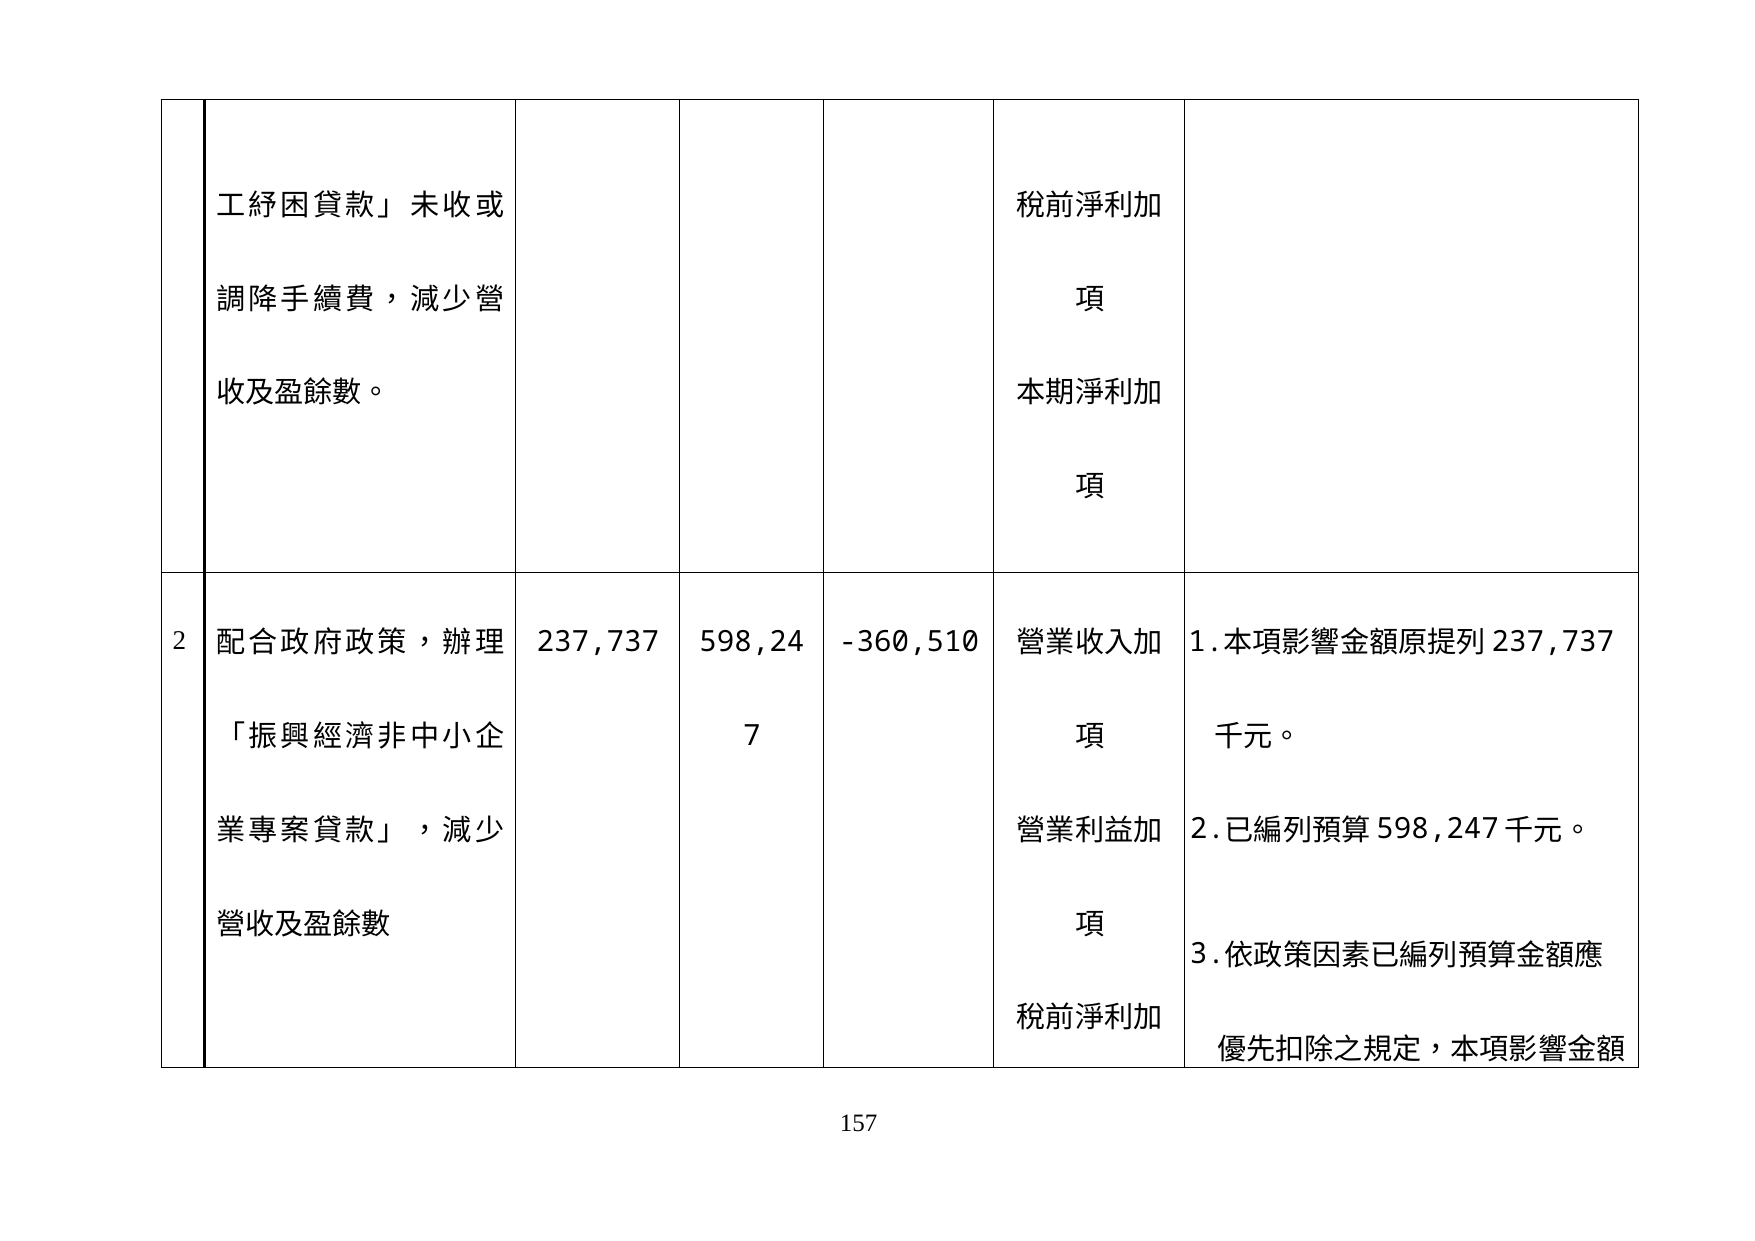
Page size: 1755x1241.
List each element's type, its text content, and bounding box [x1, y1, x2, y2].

table_cell [1185, 100, 1638, 572]
table_cell [824, 100, 993, 572]
table_cell 1.本項影響金額原提列237,737千元。 2.已編列預算598,247千元。 3.依政策因素已編列預算金額應優先扣除之規定，本項影響金額 [1185, 573, 1638, 1067]
table_cell 配合政府政策，辦理「振興經濟非中小企業專案貸款」，減少營收及盈餘數 [206, 573, 515, 1067]
table_cell 稅前淨利加項 本期淨利加項 [994, 100, 1184, 572]
table_cell 工紓困貸款」未收或調降手續費，減少營收及盈餘數。 [206, 100, 515, 572]
table_cell 598,247 [680, 573, 823, 1067]
table_cell [680, 100, 823, 572]
table_cell 237,737 [516, 573, 679, 1067]
table_cell 2 [162, 573, 203, 1067]
table_cell [516, 100, 679, 572]
table_cell [162, 100, 203, 572]
table_cell 營業收入加項 營業利益加項 稅前淨利加 [994, 573, 1184, 1067]
table_cell -360,510 [824, 573, 993, 1067]
